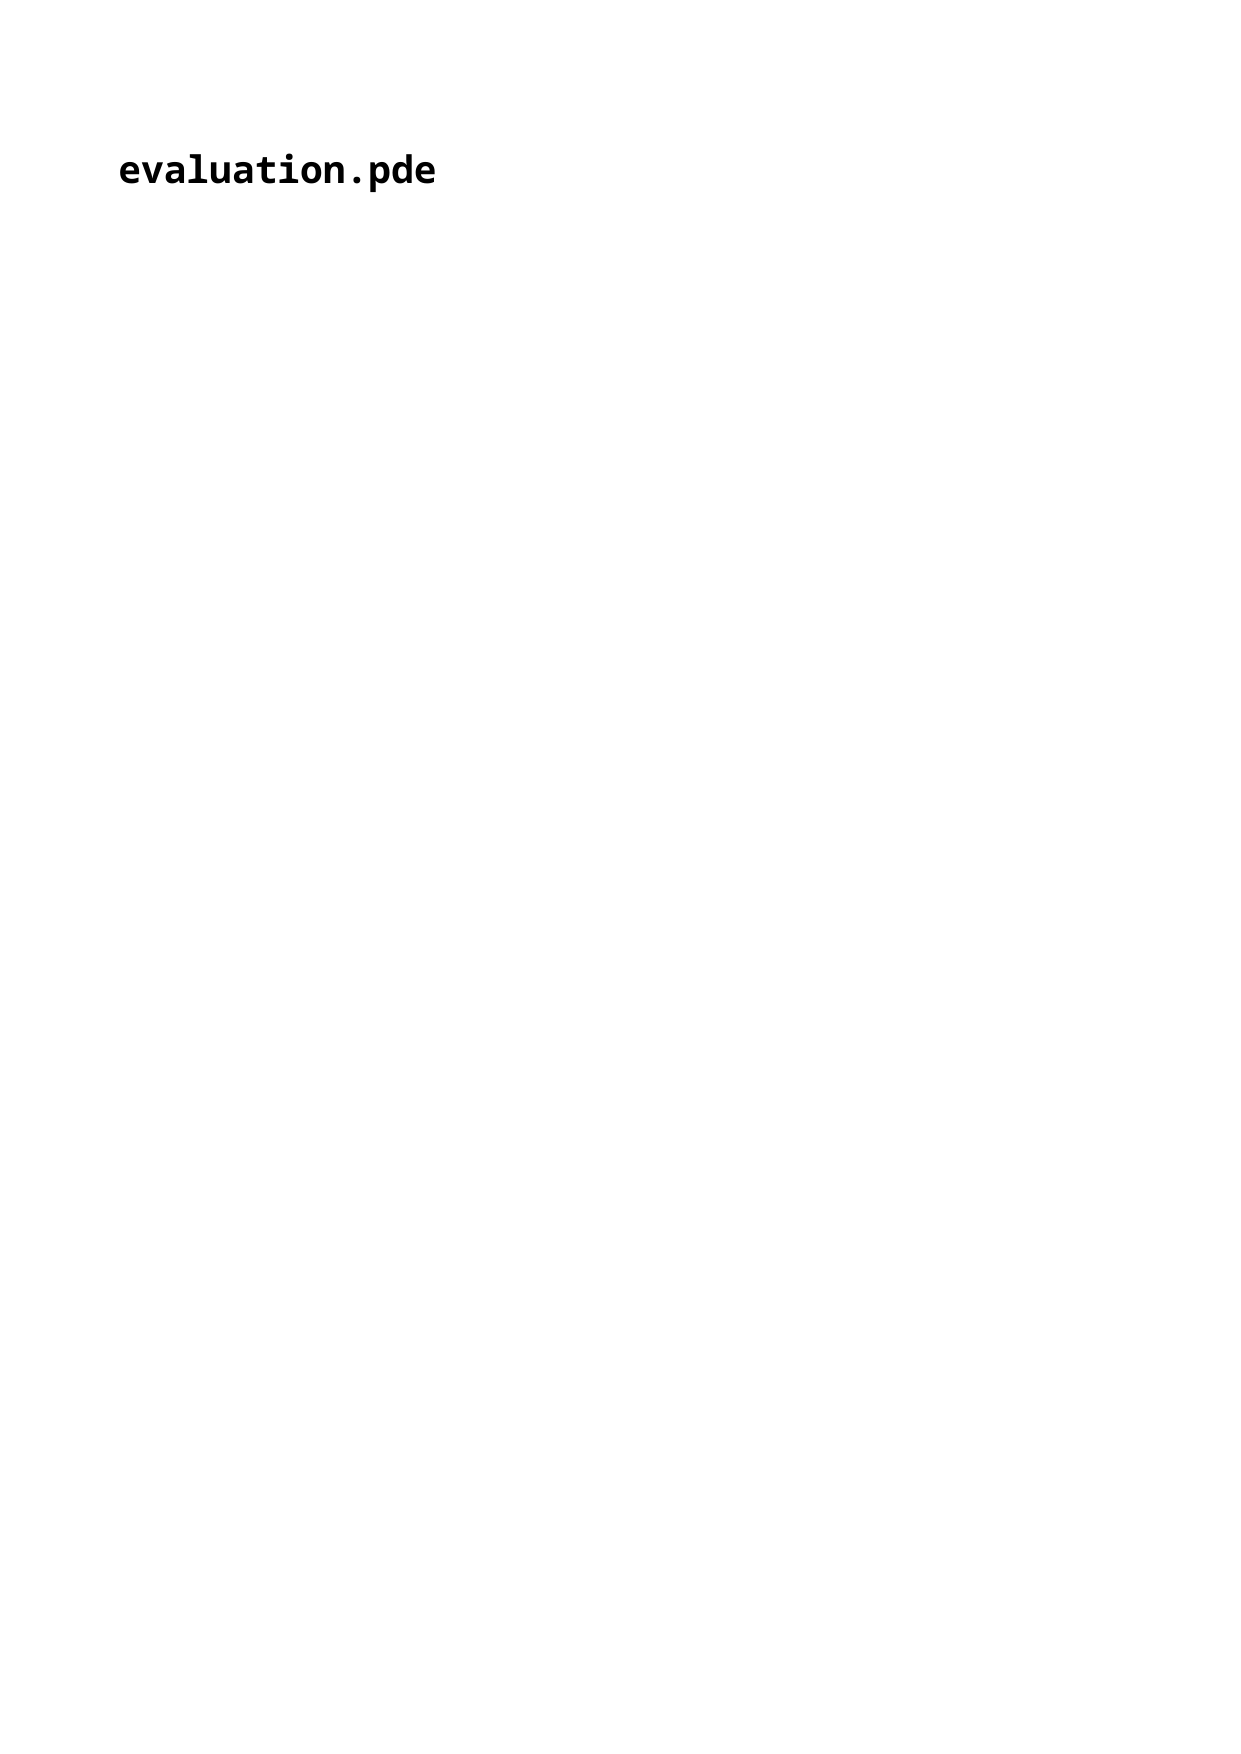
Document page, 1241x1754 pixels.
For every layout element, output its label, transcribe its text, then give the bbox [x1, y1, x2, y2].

subtitle evaluation.pde [118, 143, 1122, 195]
